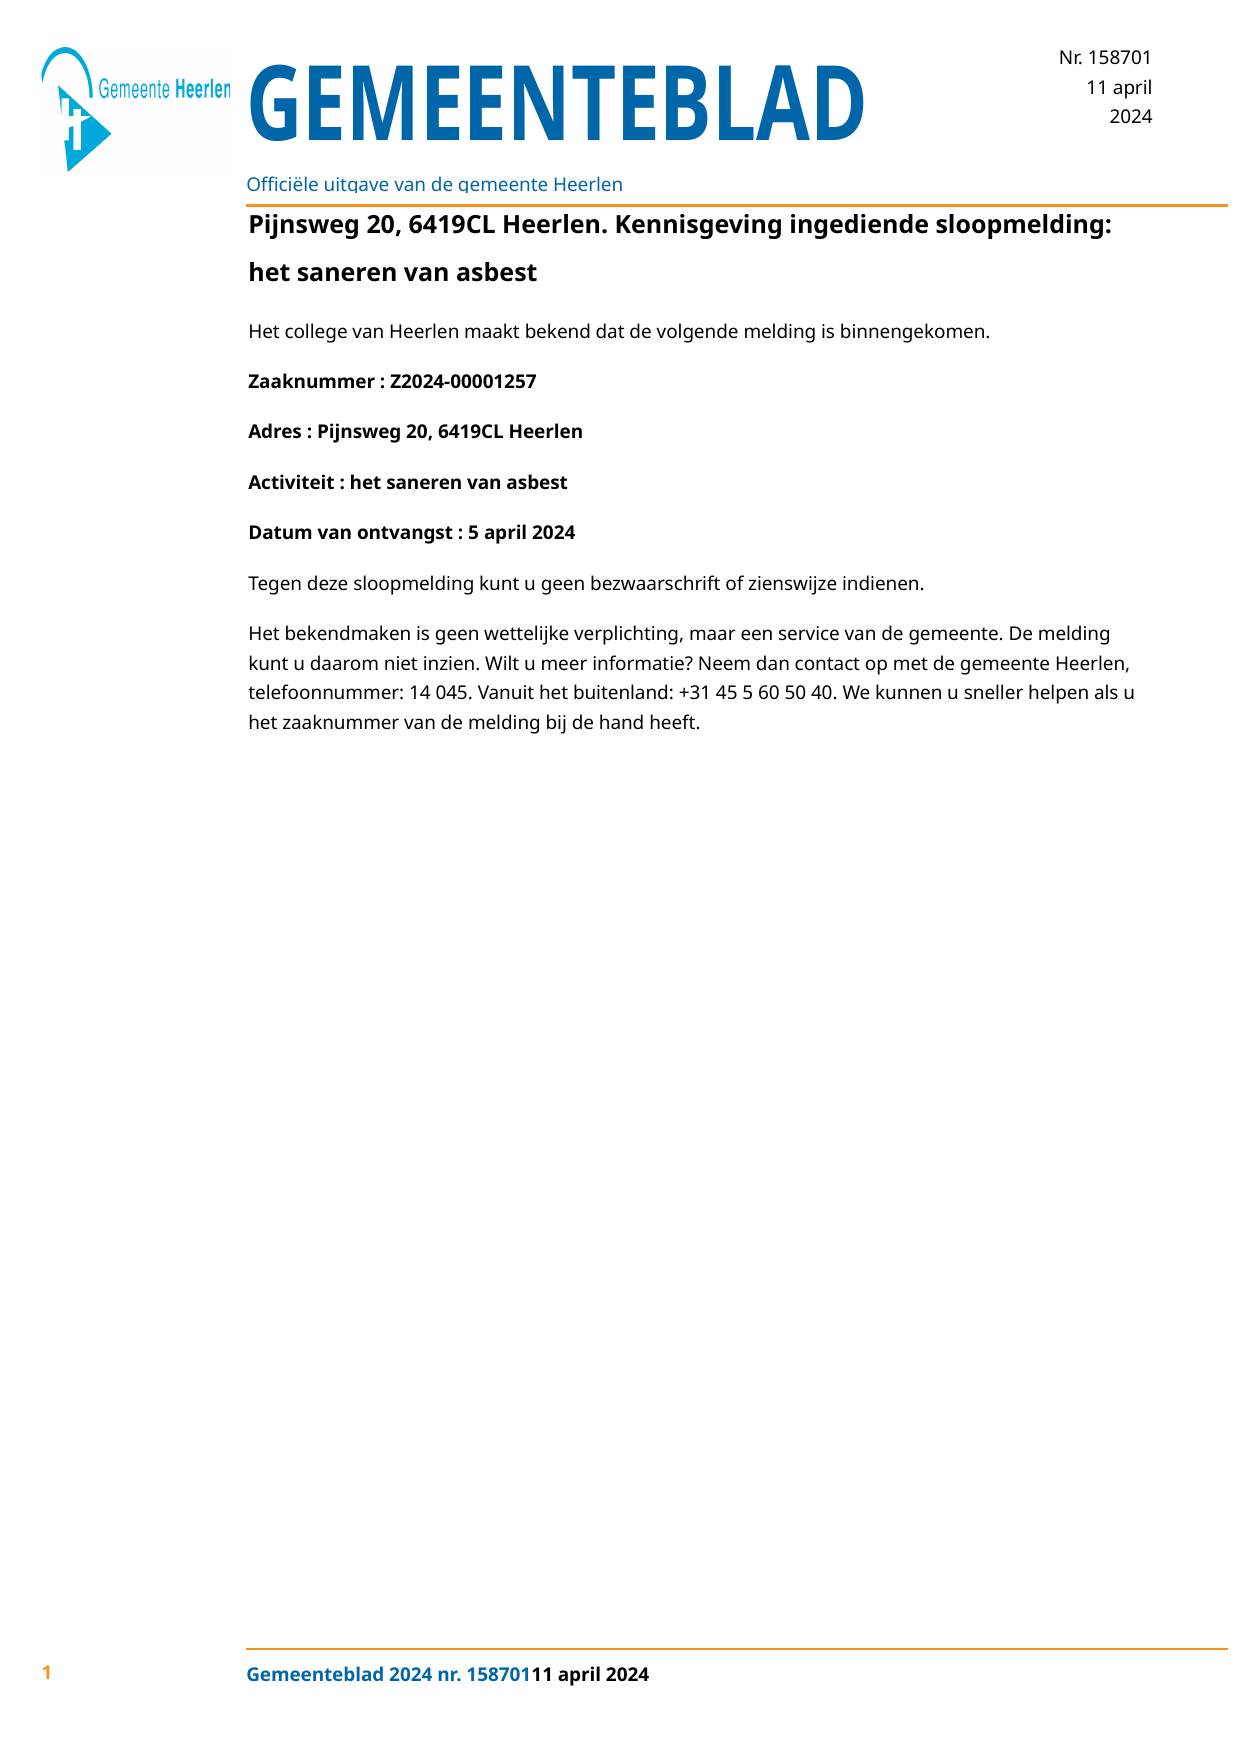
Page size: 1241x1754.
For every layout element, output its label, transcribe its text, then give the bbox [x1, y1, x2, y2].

text Adres : Pijnsweg 20, 6419CL Heerlen [248, 419, 1152, 444]
picture [41, 47, 59, 70]
picture [41, 47, 231, 172]
text Het college van Heerlen maakt bekend dat de volgende melding is binnengekomen. [248, 318, 1152, 344]
text Tegen deze sloopmelding kunt u geen bezwaarschrift of zienswijze indienen. [248, 570, 1152, 596]
text Het bekendmaken is geen wettelijke verplichting, maar een service van de gemeente. De melding kunt u daarom niet inzien. Wilt u meer informatie? Neem dan contact op met de gemeente Heerlen, telefoonnummer: 14 045. Vanuit het buitenland: +31 45 5 60 50 40. We kunnen u sneller helpen als u het zaaknummer van de melding bij de hand heeft. [248, 620, 1152, 735]
text Pijnsweg 20, 6419CL Heerlen. Kennisgeving ingediende sloopmelding: het saneren van asbest [248, 207, 1152, 288]
text Zaaknummer : Z2024-00001257 [248, 368, 1152, 394]
text Datum van ontvangst : 5 april 2024 [248, 519, 1152, 545]
text Activiteit : het saneren van asbest [248, 469, 1152, 495]
